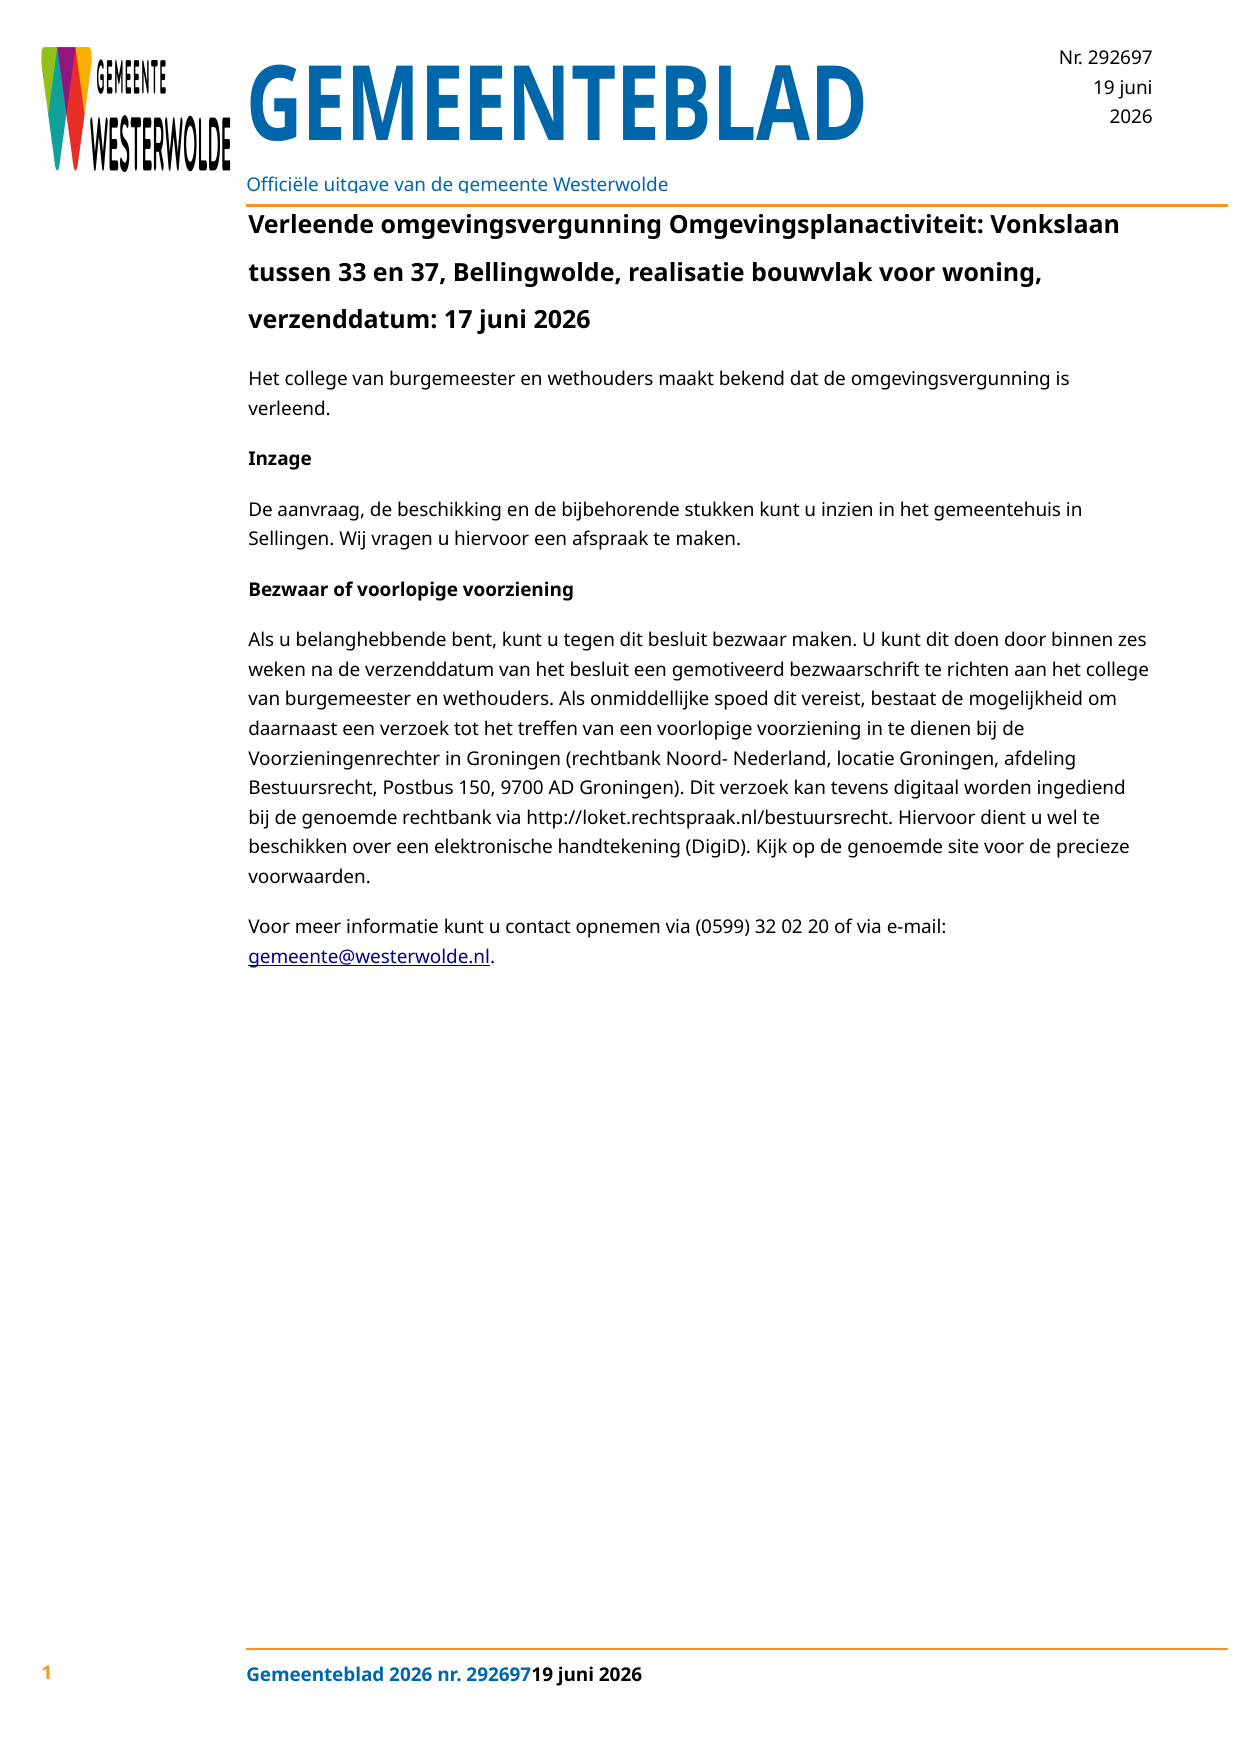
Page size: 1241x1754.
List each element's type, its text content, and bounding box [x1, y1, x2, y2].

text Voor meer informatie kunt u contact opnemen via (0599) 32 02 20 of via e-mail: gemeente@westerwolde.nl. [248, 913, 1152, 969]
text Verleende omgevingsvergunning Omgevingsplanactiviteit: Vonkslaan tussen 33 en 37, Bellingwolde, realisatie bouwvlak voor woning, verzenddatum: 17 juni 2026 [248, 207, 1152, 336]
text De aanvraag, de beschikking en de bijbehorende stukken kunt u inzien in het gemeentehuis in Sellingen. Wij vragen u hiervoor een afspraak te maken. [248, 496, 1152, 551]
text Bezwaar of voorlopige voorziening [248, 576, 1152, 602]
text Inzage [248, 446, 1152, 471]
text Het college van burgemeester en wethouders maakt bekend dat de omgevingsvergunning is verleend. [248, 366, 1152, 421]
picture [41, 47, 231, 172]
text Als u belanghebbende bent, kunt u tegen dit besluit bezwaar maken. U kunt dit doen door binnen zes weken na de verzenddatum van het besluit een gemotiveerd bezwaarschrift te richten aan het college van burgemeester en wethouders. Als onmiddellijke spoed dit vereist, bestaat de mogelijkheid om daarnaast een verzoek tot het treffen van een voorlopige voorziening in te dienen bij de Voorzieningenrechter in Groningen (rechtbank Noord- Nederland, locatie Groningen, afdeling Bestuursrecht, Postbus 150, 9700 AD Groningen). Dit verzoek kan tevens digitaal worden ingediend bij de genoemde rechtbank via http://loket.rechtspraak.nl/bestuursrecht. Hiervoor dient u wel te beschikken over een elektronische handtekening (DigiD). Kijk op de genoemde site voor de precieze voorwaarden. [248, 626, 1152, 889]
